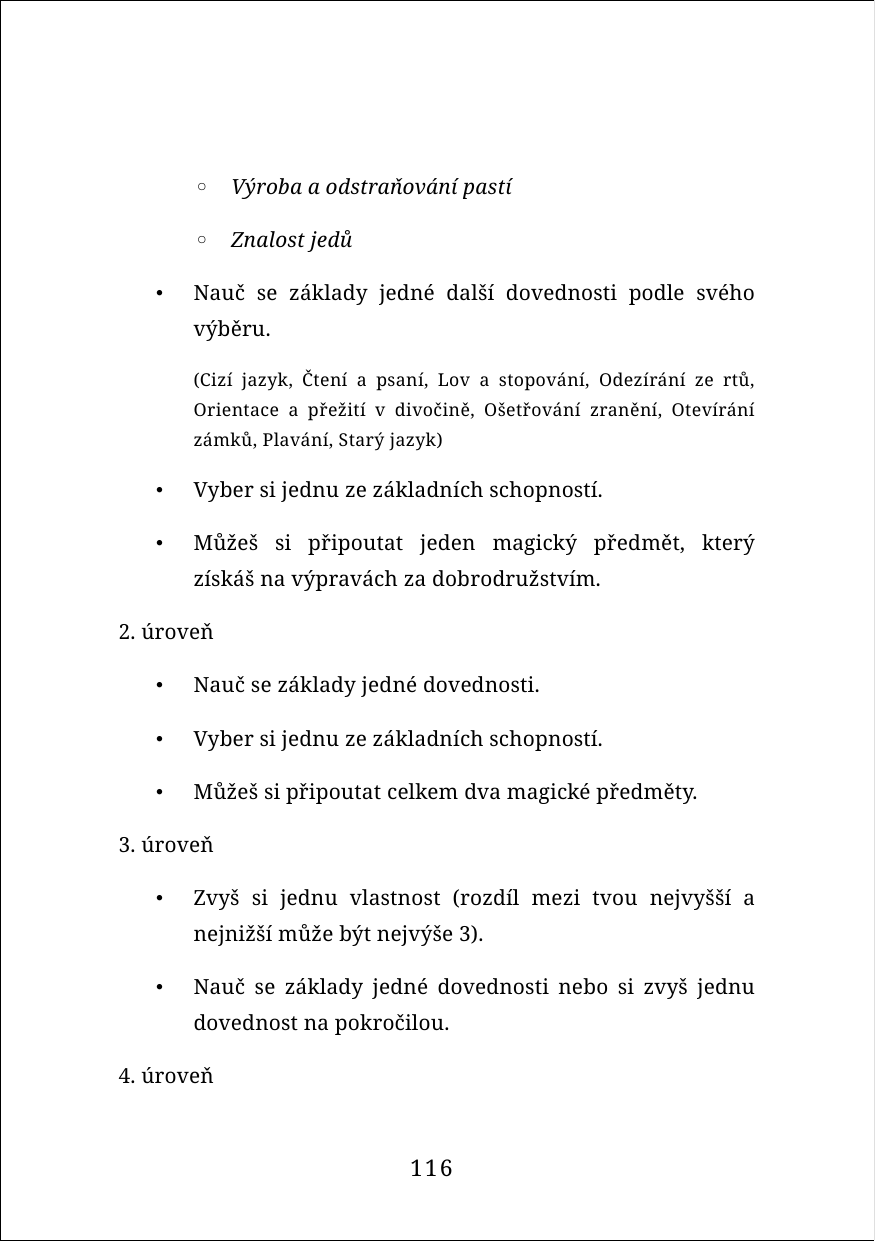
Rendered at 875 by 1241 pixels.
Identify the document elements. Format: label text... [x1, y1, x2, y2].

list Můžeš si připoutat celkem dva magické předměty. [156, 777, 756, 805]
list Vyber si jednu ze základních schopností. [156, 475, 756, 504]
list Znalost jedů [193, 225, 756, 253]
list Můžeš si připoutat jeden magický předmět, který získáš na výpravách za dobrodružstvím. [156, 528, 756, 592]
text 2. úroveň [118, 617, 756, 646]
list Vyber si jednu ze základních schopností. [156, 724, 756, 752]
list Zvyš si jednu vlastnost (rozdíl mezi tvou nejvyšší a nejnižší může být nejvýše 3). [156, 883, 756, 947]
list (Cizí jazyk, Čtení a psaní, Lov a stopování, Odezírání ze rtů, Orientace a přežití v divočině, Ošetřování zranění, Otevírání zámků, Plavání, Starý jazyk) [156, 367, 756, 452]
list Nauč se základy jedné dovednosti. [156, 671, 756, 699]
list Výroba a odstraňování pastí [193, 172, 756, 200]
text 4. úroveň [118, 1061, 756, 1089]
list Nauč se základy jedné dovednosti nebo si zvyš jednu dovednost na pokročilou. [156, 972, 756, 1036]
text 3. úroveň [118, 830, 756, 859]
list Nauč se základy jedné další dovednosti podle svého výběru. [156, 278, 756, 342]
